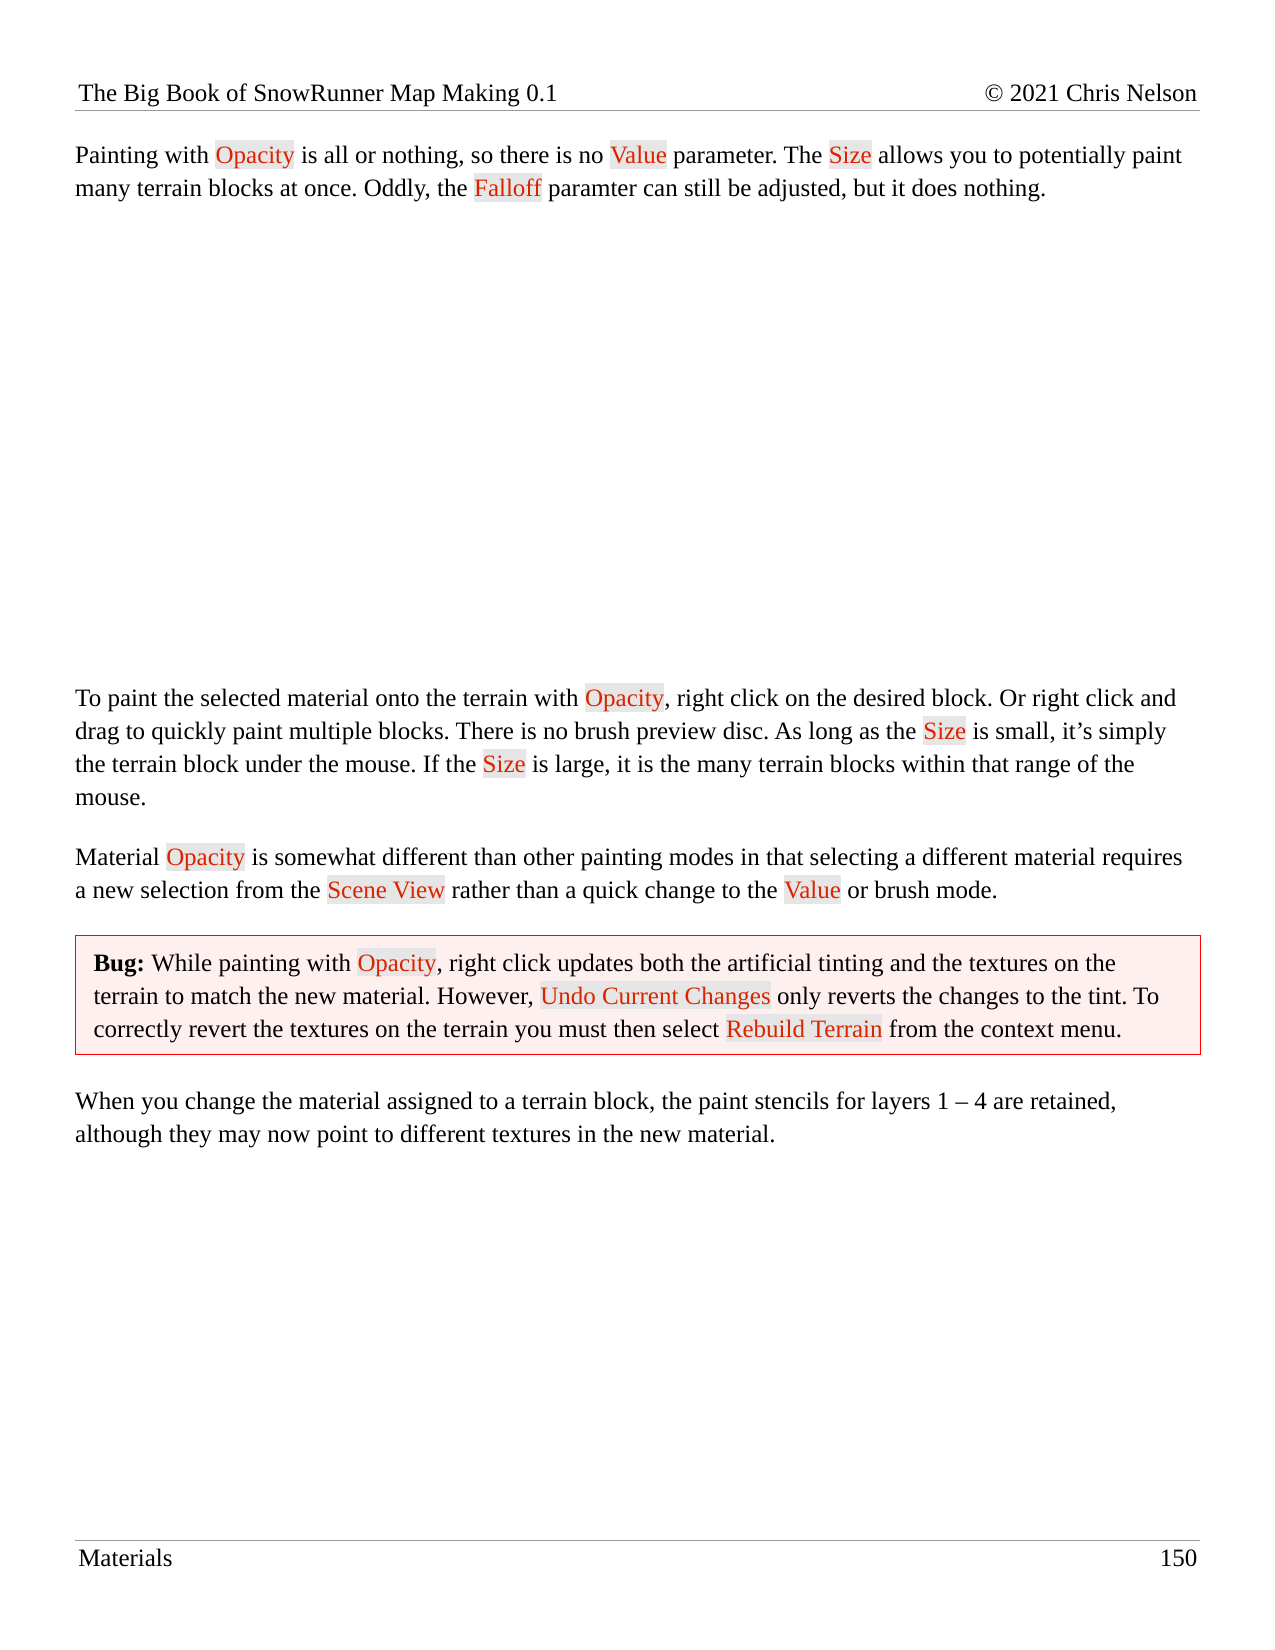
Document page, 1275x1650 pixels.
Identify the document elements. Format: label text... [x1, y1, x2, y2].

text When you change the material assigned to a terrain block, the paint stencils for layers 1 – 4 are retained, although they may now point to different textures in the new material. [75, 1086, 1200, 1148]
text Material Opacity is somewhat different than other painting modes in that selecting a different material requires a new selection from the Scene View rather than a quick change to the Value or brush mode. [75, 842, 1200, 904]
list While painting with Opacity, right click updates both the artificial tinting and the textures on the terrain to match the new material. However, Undo Current Changes only reverts the changes to the tint. To correctly revert the textures on the terrain you must then select Rebuild Terrain from the context menu. [76, 936, 1200, 1054]
text Painting with Opacity is all or nothing, so there is no Value parameter. The Size allows you to potentially paint many terrain blocks at once. Oddly, the Falloff paramter can still be adjusted, but it does nothing. [75, 140, 1200, 202]
text To paint the selected material onto the terrain with Opacity, right click on the desired block. Or right click and drag to quickly paint multiple blocks. There is no brush preview disc. As long as the Size is small, it’s simply the terrain block under the mouse. If the Size is large, it is the many terrain blocks within that range of the mouse. [75, 683, 1200, 811]
